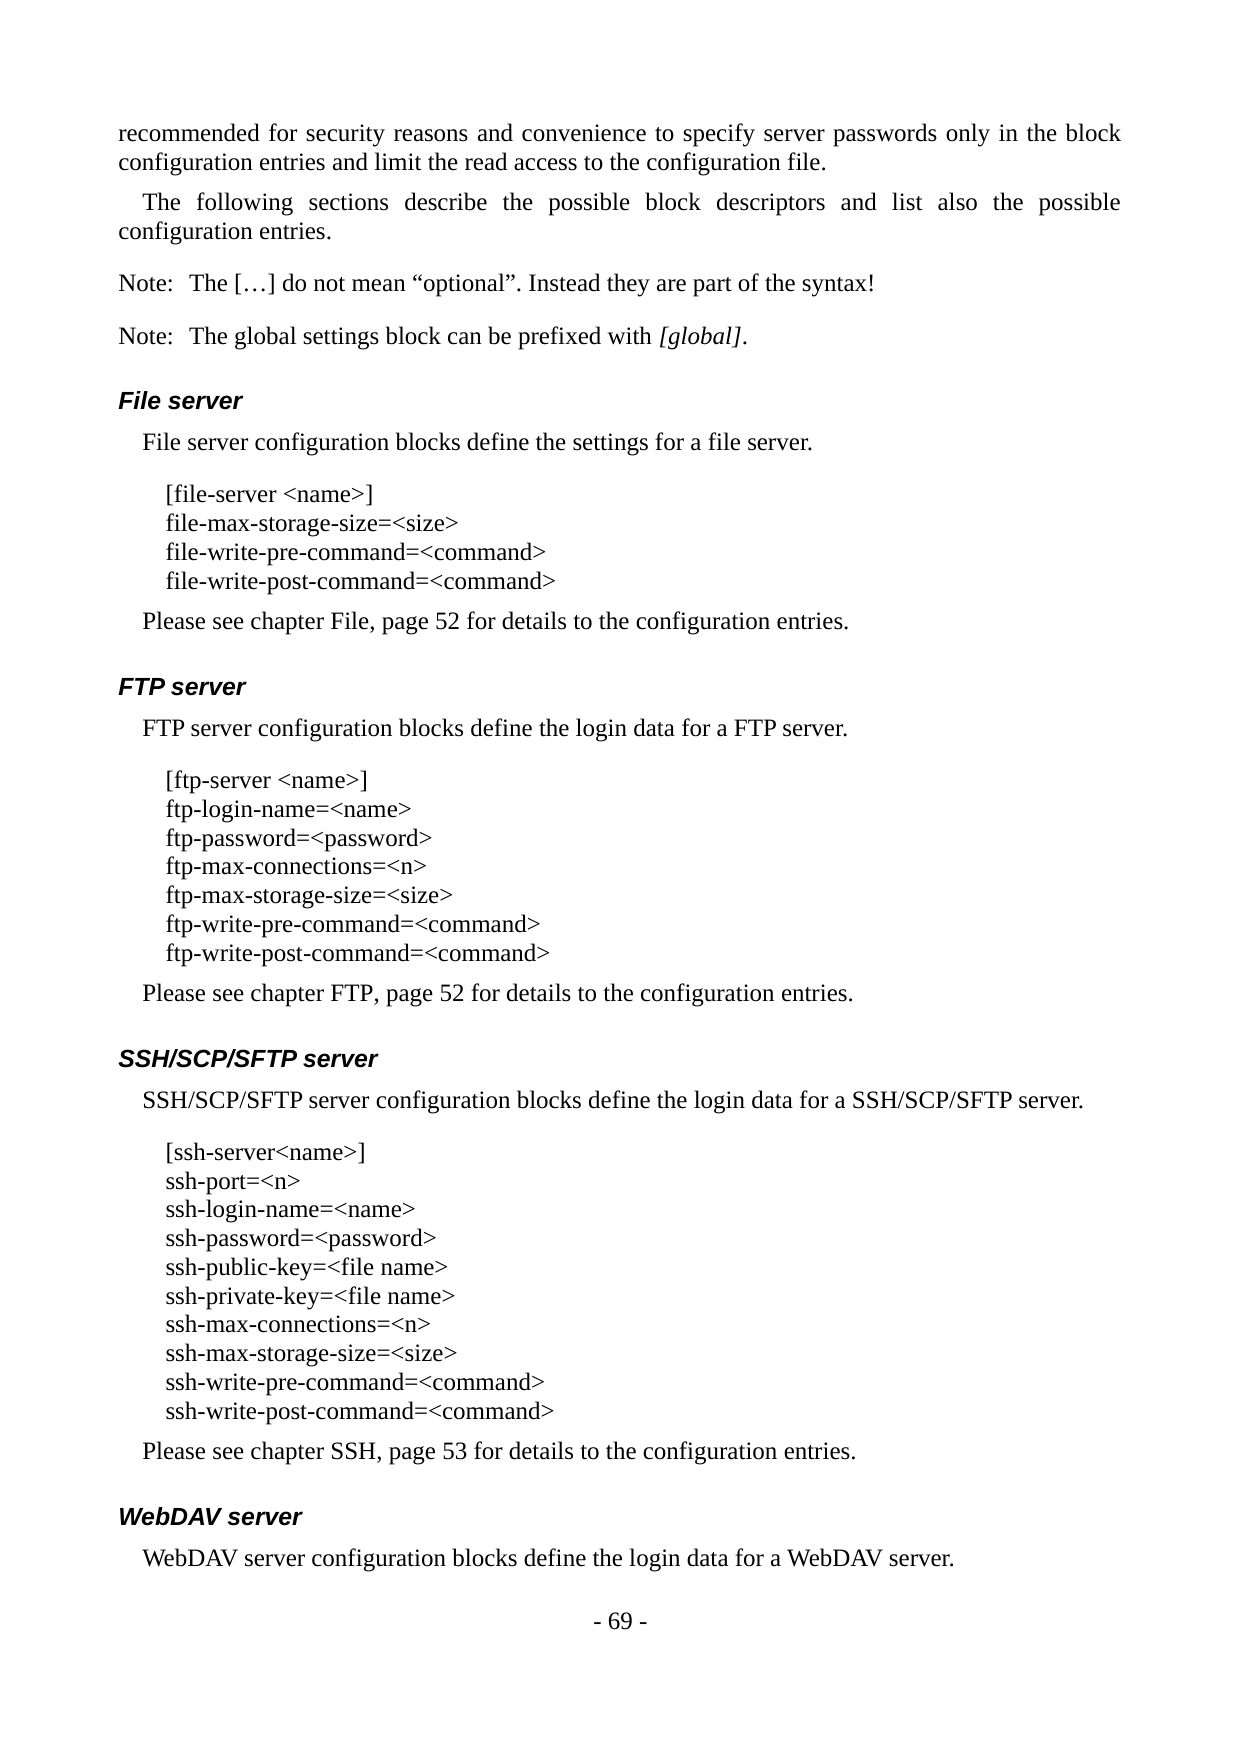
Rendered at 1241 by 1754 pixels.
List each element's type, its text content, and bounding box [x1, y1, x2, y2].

text ftp-max-connections=<n> [165, 851, 1122, 880]
text [ssh-server<name>] [165, 1137, 1122, 1166]
text ftp-max-storage-size=<size> [165, 880, 1122, 909]
text The following sections describe the possible block descriptors and list also the possible configuration entries. [118, 187, 1122, 245]
text ftp-login-name=<name> [165, 794, 1122, 823]
subtitle SSH/SCP/SFTP server [118, 1044, 1122, 1072]
subtitle File server [118, 386, 1122, 415]
text File server configuration blocks define the settings for a file server. [118, 427, 1122, 456]
text ssh-write-post-command=<command> [165, 1396, 1122, 1424]
text ssh-write-pre-command=<command> [165, 1367, 1122, 1396]
text [file-server <name>] [165, 479, 1122, 508]
text file-write-post-command=<command> [165, 566, 1122, 594]
text ssh-private-key=<file name> [165, 1281, 1122, 1309]
text WebDAV server configuration blocks define the login data for a WebDAV server. [118, 1543, 1122, 1572]
text Please see chapter FTP, page 52 for details to the configuration entries. [118, 978, 1122, 1007]
text ssh-password=<password> [165, 1223, 1122, 1252]
text ftp-password=<password> [165, 823, 1122, 851]
subtitle FTP server [118, 672, 1122, 700]
text [ftp-server <name>] [165, 765, 1122, 794]
text file-write-pre-command=<command> [165, 537, 1122, 566]
text ssh-public-key=<file name> [165, 1252, 1122, 1281]
text ssh-max-connections=<n> [165, 1309, 1122, 1338]
subtitle WebDAV server [118, 1502, 1122, 1530]
text Please see chapter File, page 52 for details to the configuration entries. [118, 606, 1122, 635]
text ftp-write-post-command=<command> [165, 938, 1122, 966]
text Note: The global settings block can be prefixed with [global]. [118, 321, 1122, 349]
text file-max-storage-size=<size> [165, 508, 1122, 537]
text ssh-max-storage-size=<size> [165, 1338, 1122, 1367]
text recommended for security reasons and convenience to specify server passwords only in the block configuration entries and limit the read access to the configuration file. [118, 118, 1122, 176]
text FTP server configuration blocks define the login data for a FTP server. [118, 713, 1122, 742]
text ssh-login-name=<name> [165, 1194, 1122, 1223]
text ssh-port=<n> [165, 1166, 1122, 1194]
text Please see chapter SSH, page 52 for details to the configuration entries. [118, 1436, 1122, 1465]
text ftp-write-pre-command=<command> [165, 909, 1122, 938]
text Note: The […] do not mean “optional”. Instead they are part of the syntax! [118, 268, 1122, 297]
text SSH/SCP/SFTP server configuration blocks define the login data for a SSH/SCP/SFTP server. [118, 1085, 1122, 1113]
